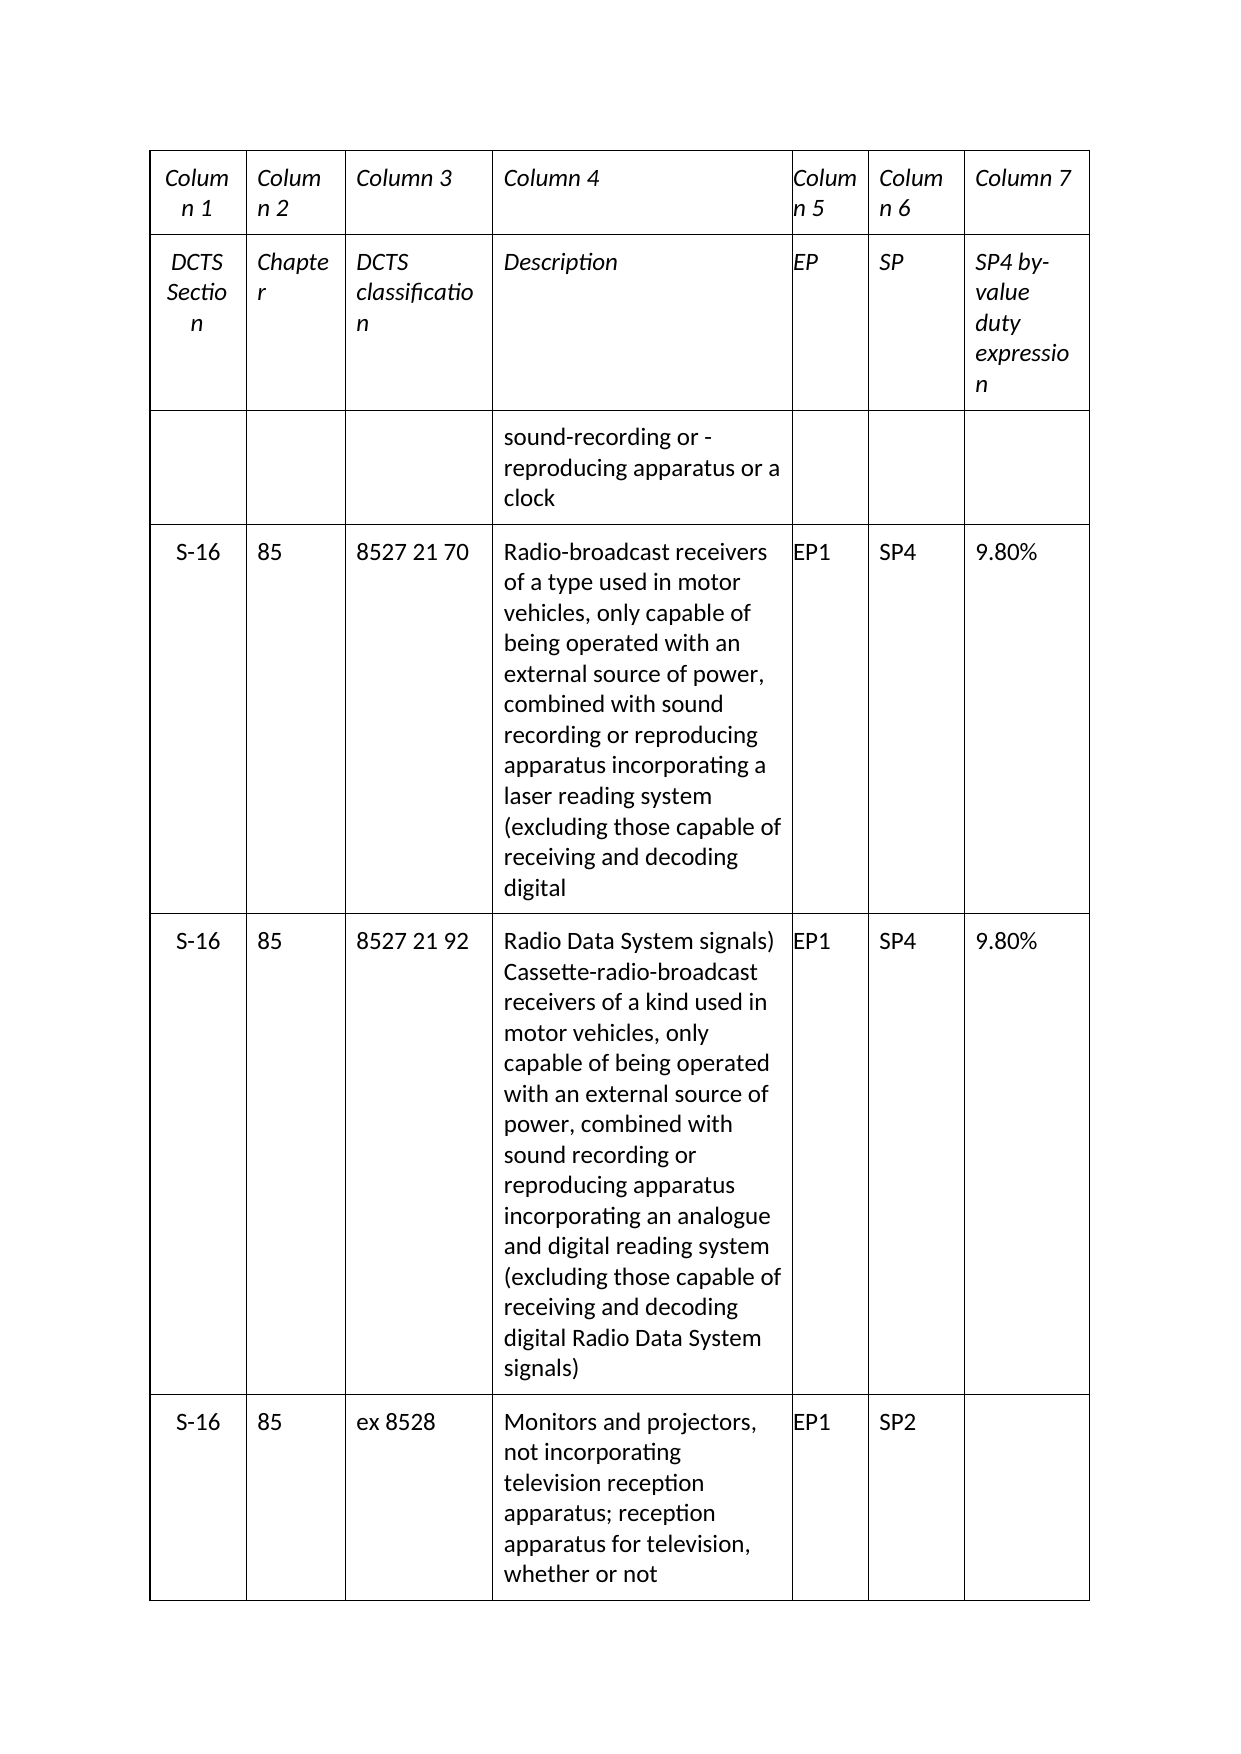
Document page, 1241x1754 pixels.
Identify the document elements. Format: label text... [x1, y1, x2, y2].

table_cell EP1 [793, 1395, 868, 1600]
table_cell Monitors and projectors, not incorporating television reception apparatus; reception apparatus for television, whether or not [493, 1395, 792, 1600]
table_cell S-16 [151, 525, 246, 913]
table_cell S-16 [151, 1395, 246, 1600]
table_cell [793, 411, 868, 524]
table_cell [151, 411, 246, 524]
table_cell 9.80% [965, 525, 1089, 913]
table_header Column 5 [793, 151, 868, 234]
table_cell SP2 [869, 1395, 964, 1600]
table_cell SP [869, 235, 964, 409]
table_header Column 4 [493, 151, 792, 234]
table_cell SP4 [869, 914, 964, 1394]
table_cell EP [793, 235, 868, 409]
table_cell 85 [247, 525, 345, 913]
table_cell [869, 411, 964, 524]
table_cell Radio-broadcast receivers of a type used in motor vehicles, only capable of being operated with an external source of power, combined with sound recording or reproducing apparatus incorporating a laser reading system (excluding those capable of receiving and decoding digital [493, 525, 792, 913]
table_cell 9.80% [965, 914, 1089, 1394]
table_cell Description [493, 235, 792, 409]
table_cell ex 8528 [346, 1395, 492, 1600]
table_cell DCTS Section [151, 235, 246, 409]
table_cell S-16 [151, 914, 246, 1394]
table_header Column 7 [965, 151, 1089, 234]
table_cell Chapter [247, 235, 345, 409]
table_cell EP1 [793, 914, 868, 1394]
table_cell SP4 [869, 525, 964, 913]
table_cell 85 [247, 914, 345, 1394]
table_cell SP4 by-value duty expression [965, 235, 1089, 409]
table_cell EP1 [793, 525, 868, 913]
table_cell Radio Data System signals) Cassette-radio-broadcast receivers of a kind used in motor vehicles, only capable of being operated with an external source of power, combined with sound recording or reproducing apparatus incorporating an analogue and digital reading system (excluding those capable of receiving and decoding digital Radio Data System signals) [493, 914, 792, 1394]
table_cell [346, 411, 492, 524]
table_cell 8527 21 70 [346, 525, 492, 913]
table_cell 8527 21 92 [346, 914, 492, 1394]
table_header Column 3 [346, 151, 492, 234]
table_cell DCTS classification [346, 235, 492, 409]
table_cell [247, 411, 345, 524]
table_header Column 1 [151, 151, 246, 234]
table_cell 85 [247, 1395, 345, 1600]
table_header Column 6 [869, 151, 964, 234]
table_cell [965, 1395, 1089, 1600]
table_header Column 2 [247, 151, 345, 234]
table_cell sound-recording or -reproducing apparatus or a clock [493, 411, 792, 524]
table_cell [965, 411, 1089, 524]
